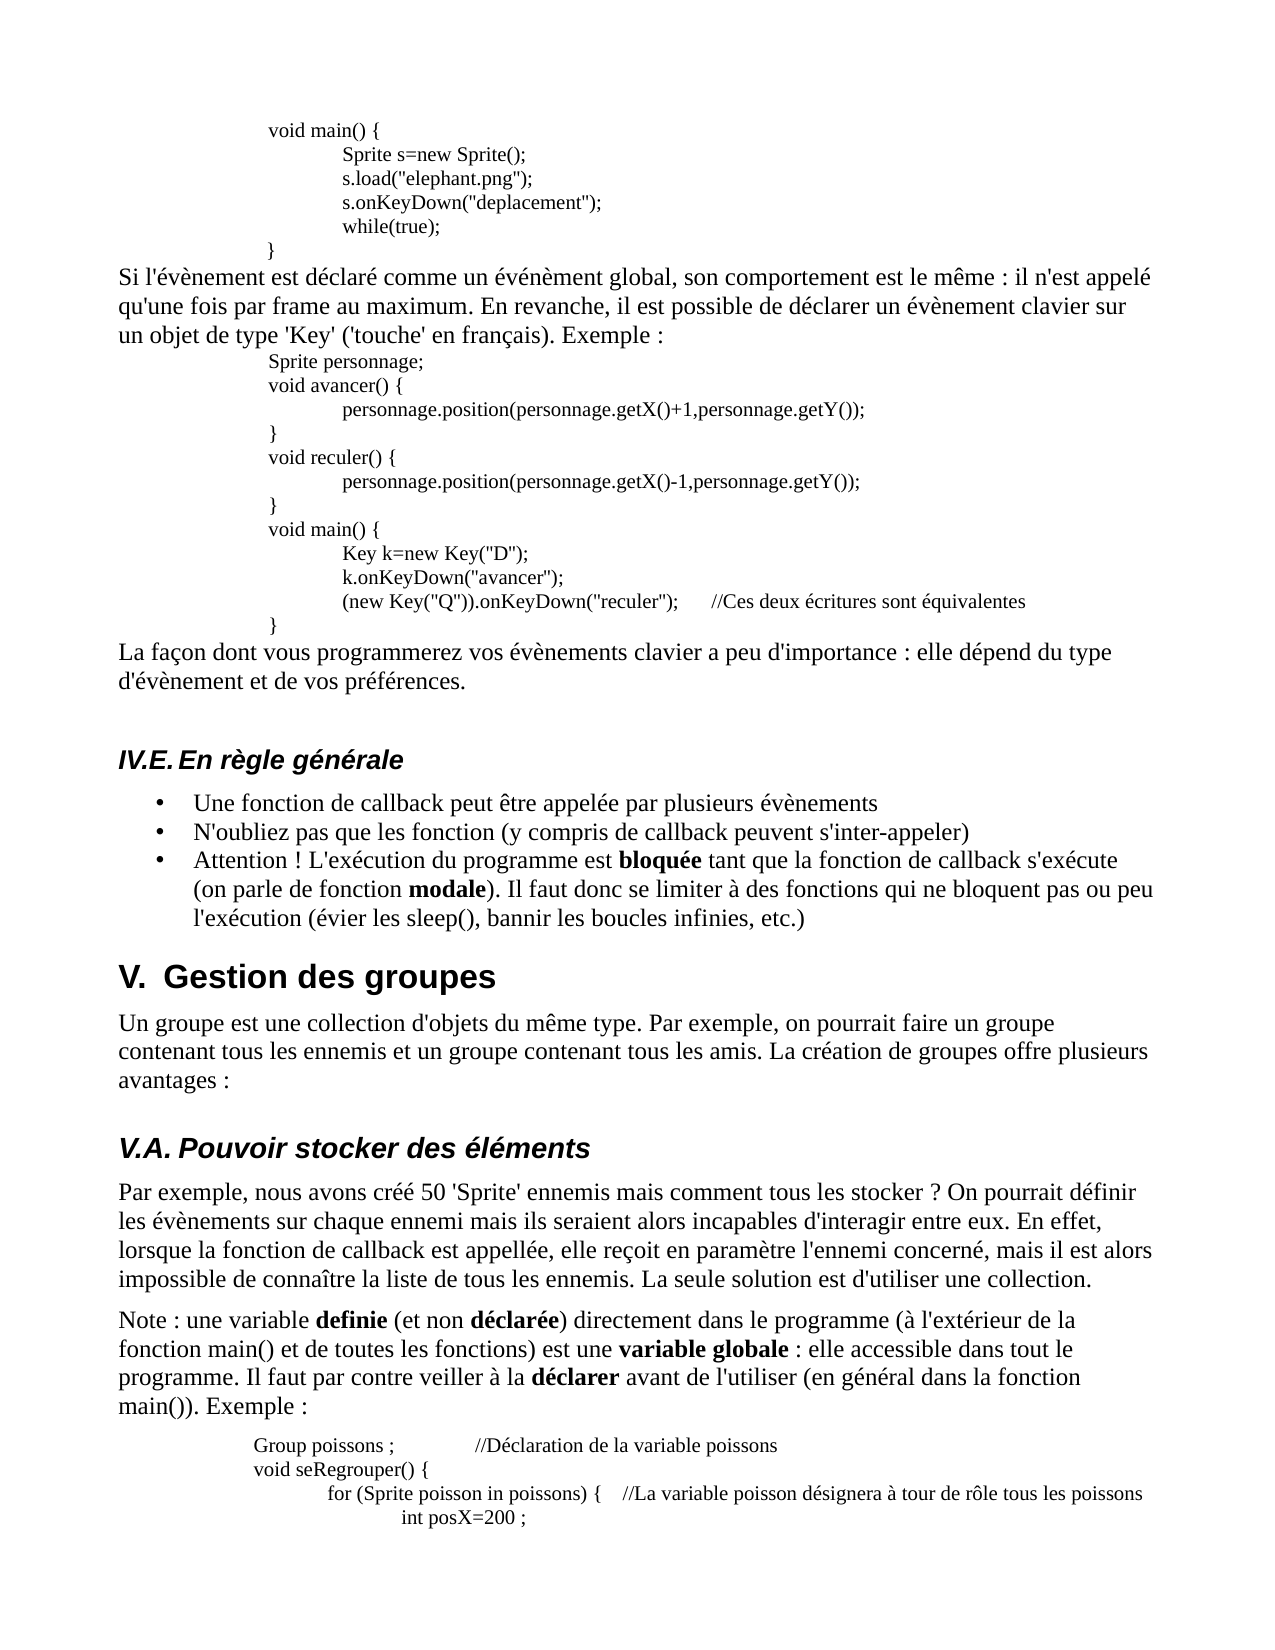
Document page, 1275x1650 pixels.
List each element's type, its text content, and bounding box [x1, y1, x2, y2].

text while(true); [268, 214, 1157, 238]
text Note : une variable definie (et non déclarée) directement dans le programme (à l'extérieur de la fonction main() et de toutes les fonctions) est une variable globale : elle accessible dans tout le programme. Il faut par contre veiller à la déclarer avant de l'utiliser (en général dans la fonction main()). Exemple : [118, 1305, 1157, 1420]
text k.onKeyDown(''avancer''); [268, 565, 1157, 589]
text Group poissons ; //Déclaration de la variable poissons [253, 1432, 1157, 1457]
text personnage.position(personnage.getX()+1,personnage.getY()); [268, 397, 1157, 421]
text Par exemple, nous avons créé 50 'Sprite' ennemis mais comment tous les stocker ? On pourrait définir les évènements sur chaque ennemi mais ils seraient alors incapables d'interagir entre eux. En effet, lorsque la fonction de callback est appellée, elle reçoit en paramètre l'ennemi concerné, mais il est alors impossible de connaître la liste de tous les ennemis. La seule solution est d'utiliser une collection. [118, 1177, 1157, 1292]
list Une fonction de callback peut être appelée par plusieurs évènements [156, 788, 1157, 817]
text Si l'évènement est déclaré comme un événèment global, son comportement est le même : il n'est appelé qu'une fois par frame au maximum. En revanche, il est possible de déclarer un évènement clavier sur un objet de type 'Key' ('touche' en français). Exemple : [118, 262, 1157, 349]
text Sprite personnage; [268, 349, 1157, 373]
text } [118, 238, 1157, 262]
text void avancer() { [268, 373, 1157, 397]
text s.onKeyDown(''deplacement''); [268, 190, 1157, 214]
text void main() { [268, 517, 1157, 541]
text } [268, 493, 1157, 517]
text for (Sprite poisson in poissons) { //La variable poisson désignera à tour de rôle tous les poissons [253, 1481, 1157, 1505]
text Key k=new Key(''D''); [268, 541, 1157, 565]
text Sprite s=new Sprite(); [268, 142, 1157, 166]
text } [268, 613, 1157, 637]
text } [268, 421, 1157, 445]
text void main() { [268, 118, 1157, 142]
text int posX=200 ; [253, 1505, 1157, 1529]
list N'oubliez pas que les fonction (y compris de callback peuvent s'inter-appeler) [156, 817, 1157, 845]
text void seRegrouper() { [253, 1457, 1157, 1481]
text Un groupe est une collection d'objets du même type. Par exemple, on pourrait faire un groupe contenant tous les ennemis et un groupe contenant tous les amis. La création de groupes offre plusieurs avantages : [118, 1008, 1157, 1094]
subtitle Gestion des groupes [118, 957, 1157, 995]
text personnage.position(personnage.getX()-1,personnage.getY()); [268, 469, 1157, 493]
list Attention ! L'exécution du programme est bloquée tant que la fonction de callback s'exécute (on parle de fonction modale). Il faut donc se limiter à des fonctions qui ne bloquent pas ou peu l'exécution (évier les sleep(), bannir les boucles infinies, etc.) [156, 845, 1157, 932]
text La façon dont vous programmerez vos évènements clavier a peu d'importance : elle dépend du type d'évènement et de vos préférences. [118, 637, 1157, 695]
text s.load(''elephant.png''); [268, 166, 1157, 190]
text void reculer() { [268, 445, 1157, 469]
subtitle En règle générale [118, 744, 1157, 775]
subtitle Pouvoir stocker des éléments [118, 1131, 1157, 1165]
text (new Key(''Q'')).onKeyDown(''reculer''); //Ces deux écritures sont équivalentes [268, 589, 1157, 613]
